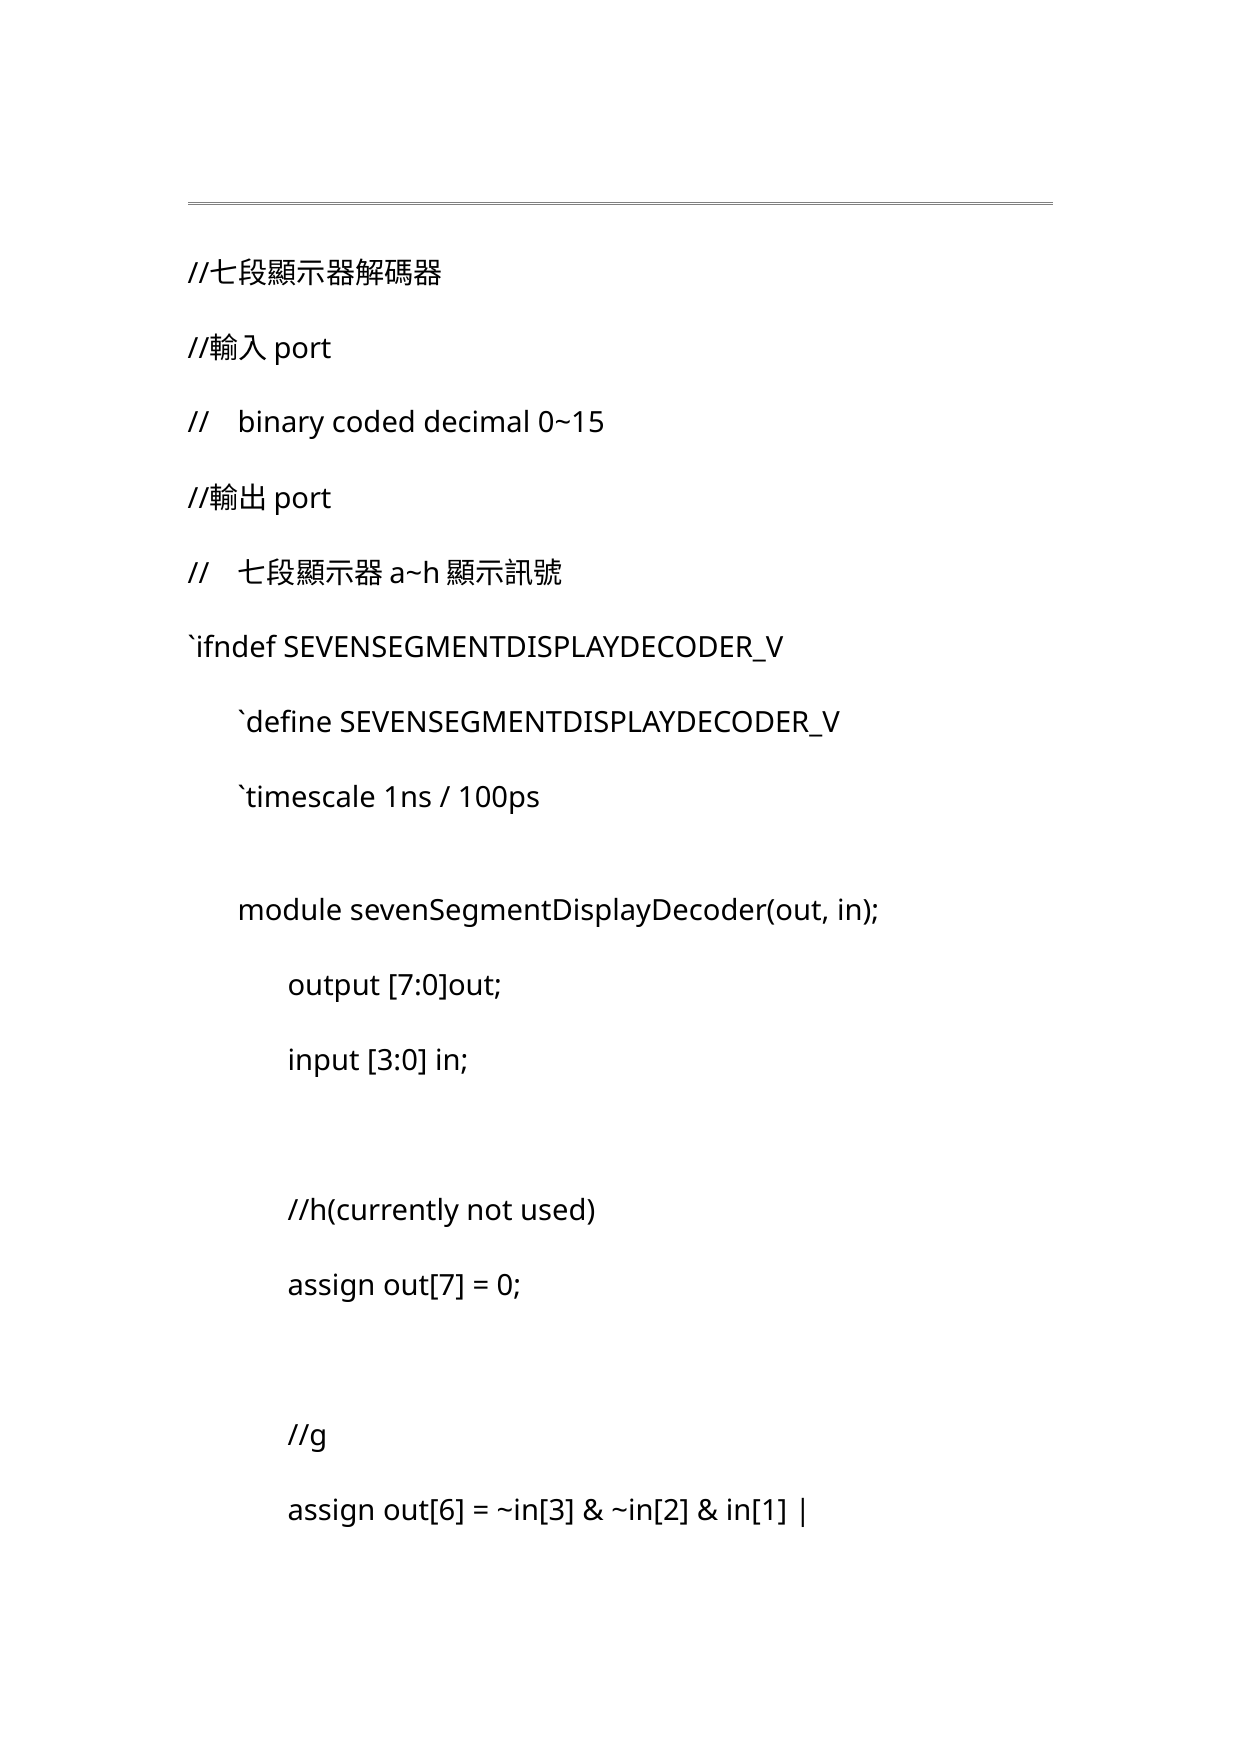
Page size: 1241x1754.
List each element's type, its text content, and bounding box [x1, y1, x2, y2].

text assign out[7] = 0; [187, 1246, 1053, 1321]
text //g [187, 1396, 1053, 1471]
text output [7:0]out; [187, 946, 1053, 1021]
text `ifndef SEVENSEGMENTDISPLAYDECODER_V [187, 609, 1053, 684]
text // binary coded decimal 0~15 [187, 384, 1053, 459]
text assign out[6] = ~in[3] & ~in[2] & in[1] | [187, 1471, 1053, 1546]
text //h(currently not used) [187, 1171, 1053, 1246]
text // 七段顯示器a~h顯示訊號 [187, 534, 1053, 609]
text //輸入port [187, 309, 1053, 384]
text input [3:0] in; [187, 1021, 1053, 1096]
text module sevenSegmentDisplayDecoder(out, in); [187, 871, 1053, 946]
text `define SEVENSEGMENTDISPLAYDECODER_V [187, 684, 1053, 759]
text `timescale 1ns / 100ps [187, 759, 1053, 834]
text //輸出port [187, 459, 1053, 534]
text //七段顯示器解碼器 [187, 234, 1053, 309]
